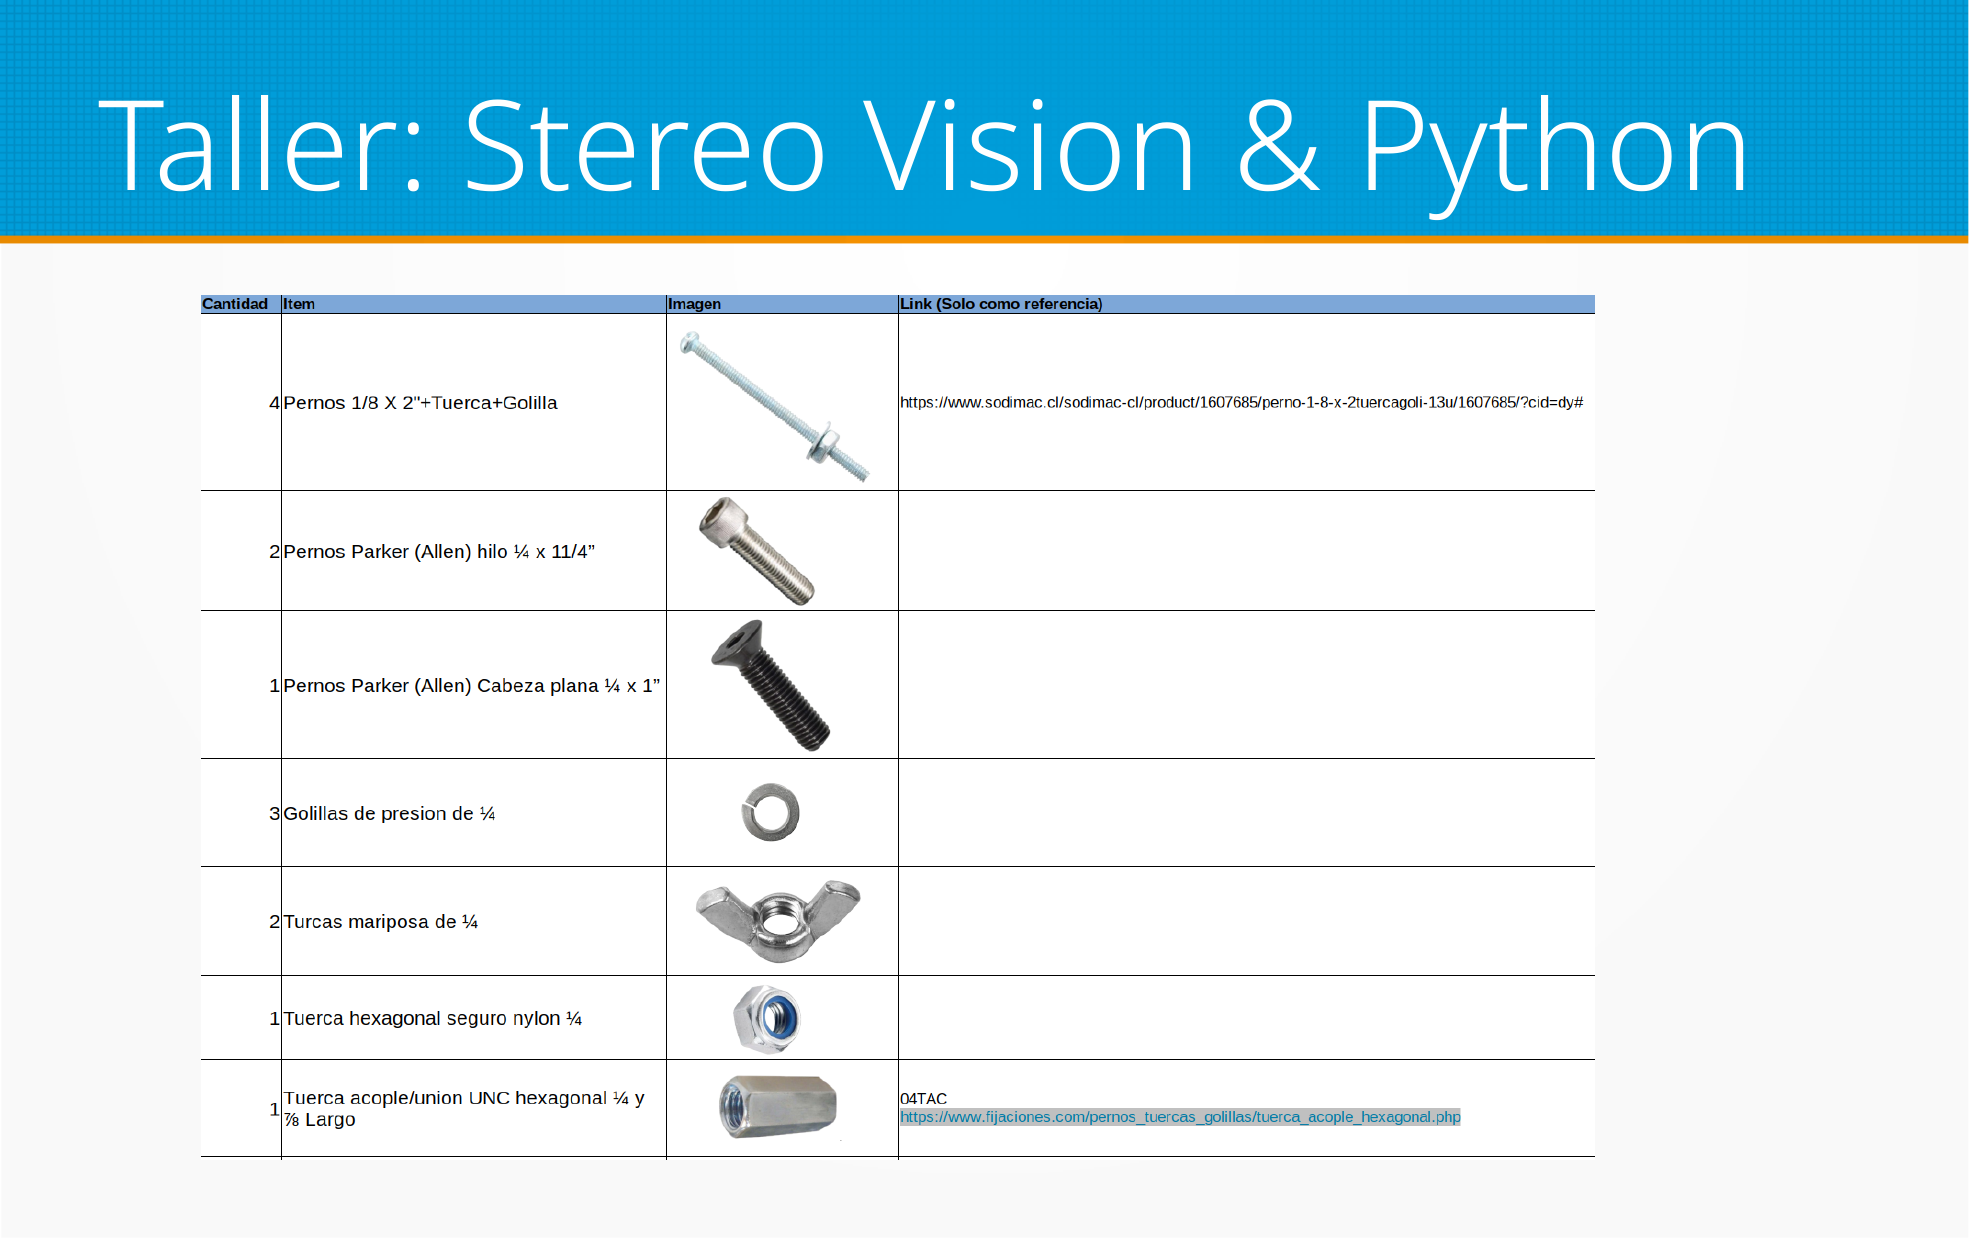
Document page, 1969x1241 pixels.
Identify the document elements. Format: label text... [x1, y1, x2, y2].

picture [0, 236, 1969, 1241]
title Taller: Stereo Vision & Python [98, 19, 1870, 227]
